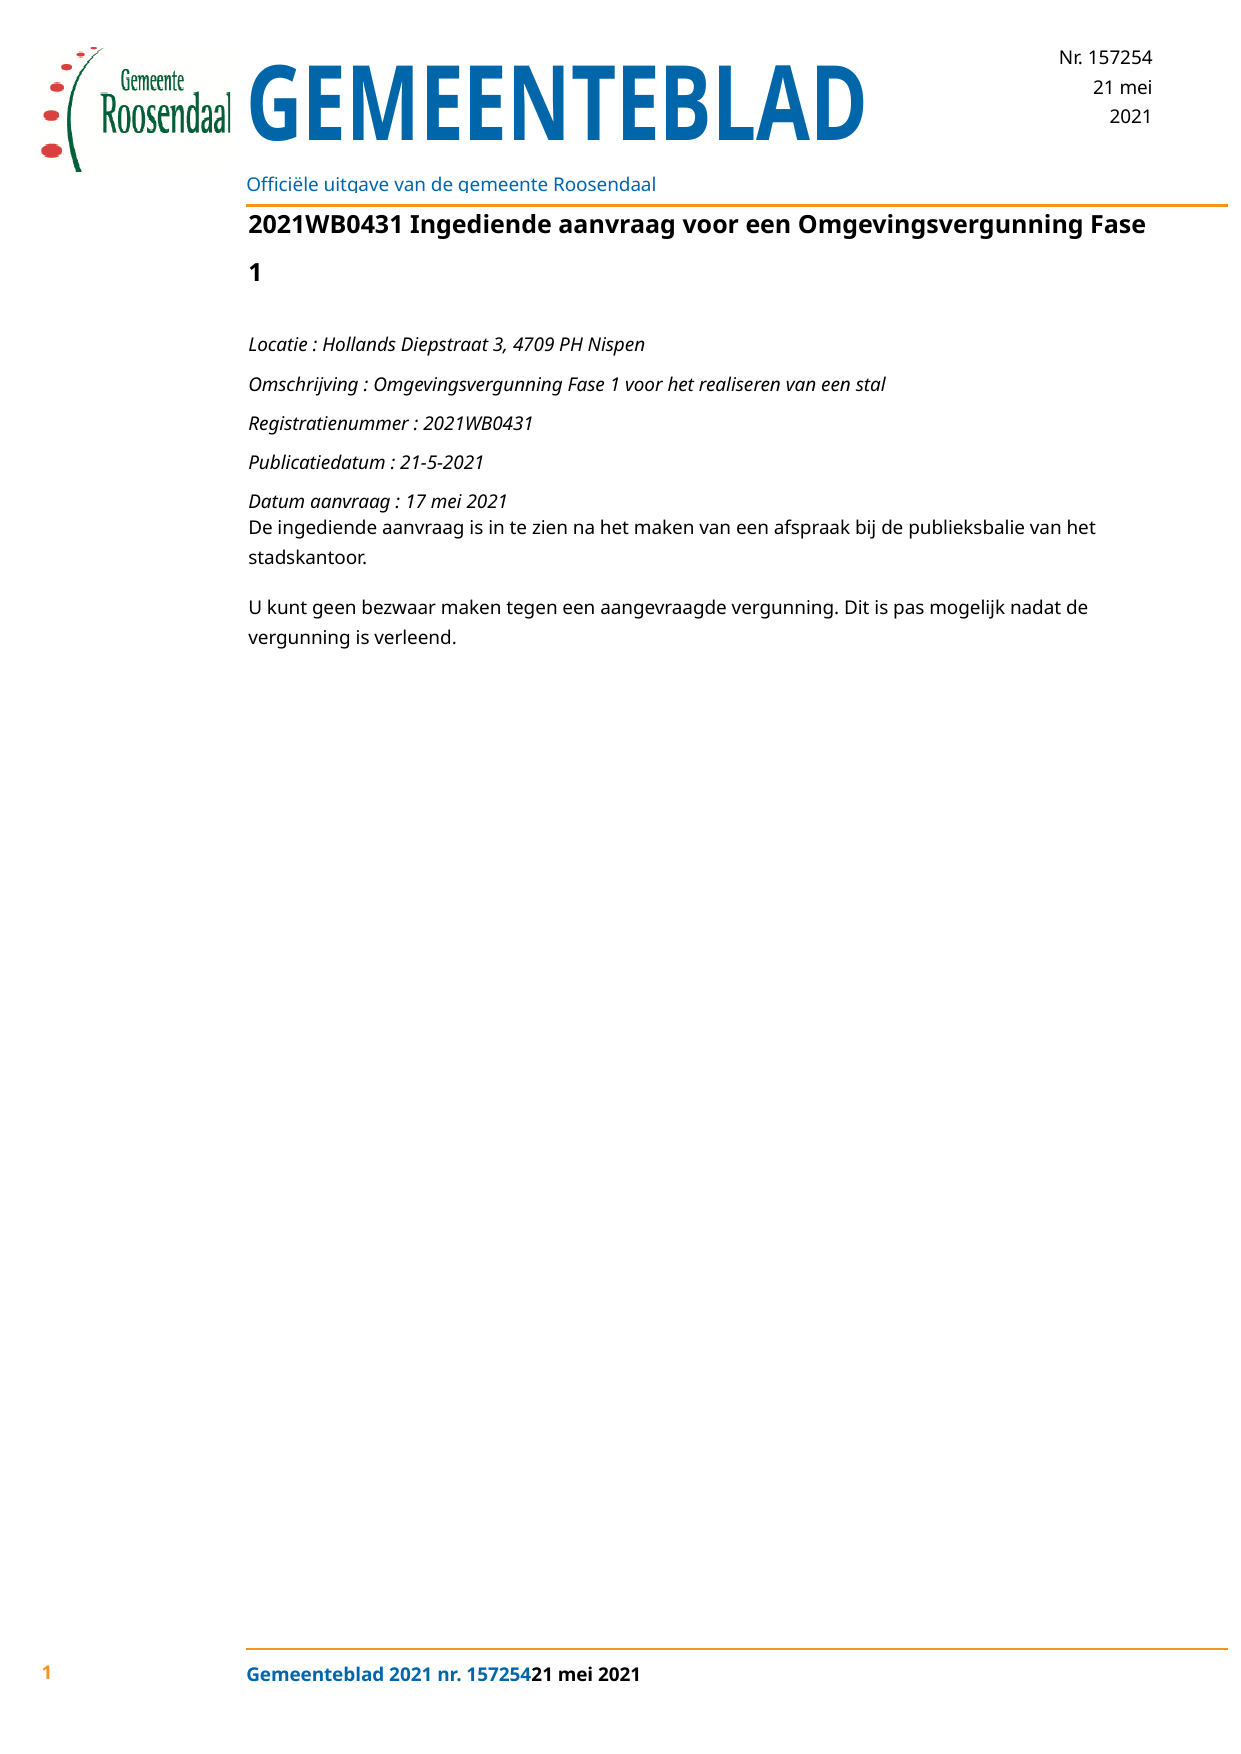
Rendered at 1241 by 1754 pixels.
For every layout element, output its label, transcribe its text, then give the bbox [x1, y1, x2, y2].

text Datum aanvraag : 17 mei 2021 [248, 488, 1152, 514]
picture [41, 47, 231, 172]
text Registratienummer : 2021WB0431 [248, 410, 1152, 436]
text 2021WB0431 Ingediende aanvraag voor een Omgevingsvergunning Fase 1 [248, 207, 1152, 288]
text Locatie : Hollands Diepstraat 3, 4709 PH Nispen [248, 331, 1152, 357]
text De ingediende aanvraag is in te zien na het maken van een afspraak bij de publieksbalie van het stadskantoor. [248, 514, 1152, 569]
text U kunt geen bezwaar maken tegen een aangevraagde vergunning. Dit is pas mogelijk nadat de vergunning is verleend. [248, 594, 1152, 649]
text Publicatiedatum : 21-5-2021 [248, 449, 1152, 475]
text Omschrijving : Omgevingsvergunning Fase 1 voor het realiseren van een stal [248, 371, 1152, 396]
